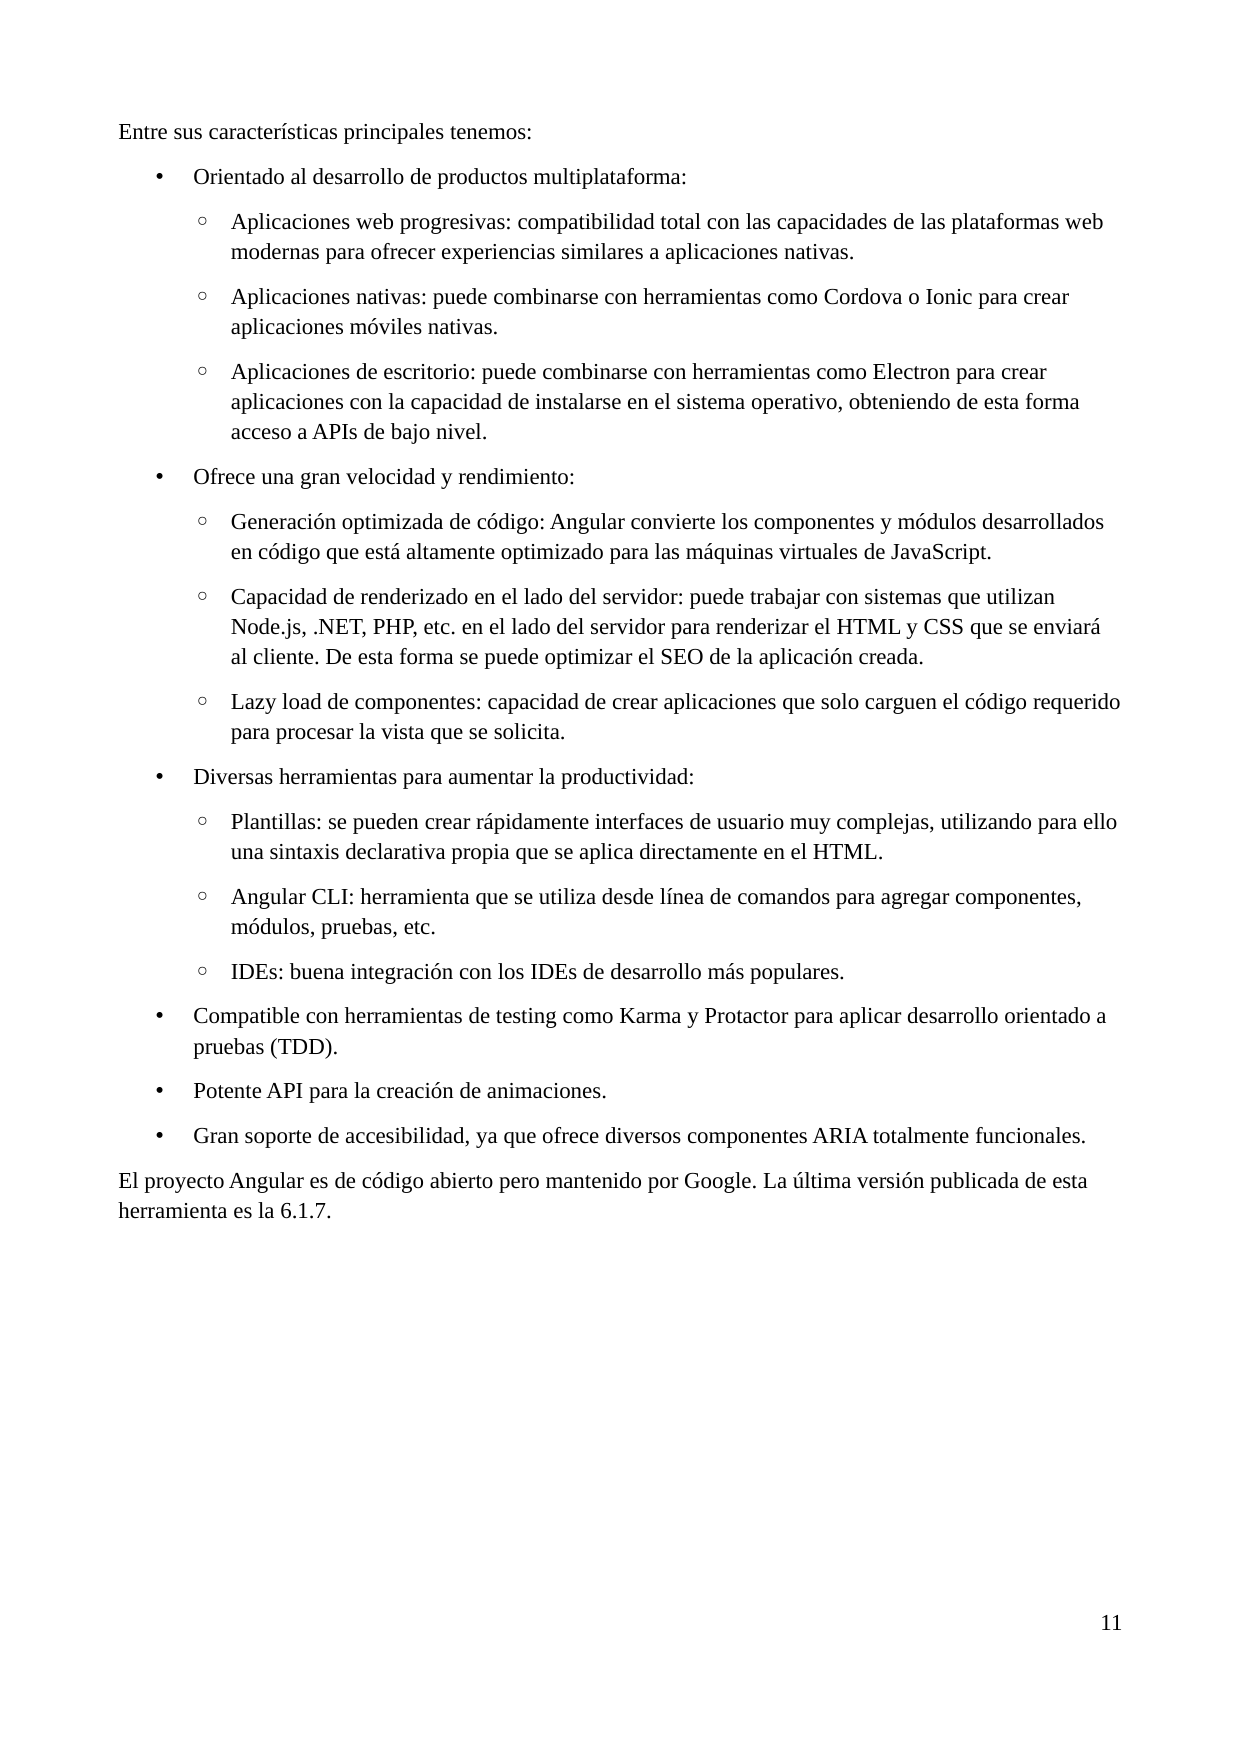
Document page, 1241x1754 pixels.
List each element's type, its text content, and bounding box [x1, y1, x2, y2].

list Angular CLI: herramienta que se utiliza desde línea de comandos para agregar componentes, módulos, pruebas, etc. [193, 883, 1122, 939]
list Capacidad de renderizado en el lado del servidor: puede trabajar con sistemas que utilizan Node.js, .NET, PHP, etc. en el lado del servidor para renderizar el HTML y CSS que se enviará al cliente. De esta forma se puede optimizar el SEO de la aplicación creada. [193, 583, 1122, 669]
list Aplicaciones de escritorio: puede combinarse con herramientas como Electron para crear aplicaciones con la capacidad de instalarse en el sistema operativo, obteniendo de esta forma acceso a APIs de bajo nivel. [193, 358, 1122, 444]
list Diversas herramientas para aumentar la productividad: [156, 763, 1122, 789]
text Entre sus características principales tenemos: [118, 118, 1122, 144]
list Gran soporte de accesibilidad, ya que ofrece diversos componentes ARIA totalmente funcionales. [156, 1122, 1122, 1149]
list Aplicaciones nativas: puede combinarse con herramientas como Cordova o Ionic para crear aplicaciones móviles nativas. [193, 283, 1122, 339]
list Plantillas: se pueden crear rápidamente interfaces de usuario muy complejas, utilizando para ello una sintaxis declarativa propia que se aplica directamente en el HTML. [193, 808, 1122, 864]
list Generación optimizada de código: Angular convierte los componentes y módulos desarrollados en código que está altamente optimizado para las máquinas virtuales de JavaScript. [193, 508, 1122, 564]
list Compatible con herramientas de testing como Karma y Protactor para aplicar desarrollo orientado a pruebas (TDD). [156, 1002, 1122, 1059]
list IDEs: buena integración con los IDEs de desarrollo más populares. [193, 958, 1122, 984]
text El proyecto Angular es de código abierto pero mantenido por Google. La última versión publicada de esta herramienta es la 6.1.7. [118, 1167, 1122, 1224]
list Potente API para la creación de animaciones. [156, 1077, 1122, 1104]
list Ofrece una gran velocidad y rendimiento: [156, 463, 1122, 489]
list Aplicaciones web progresivas: compatibilidad total con las capacidades de las plataformas web modernas para ofrecer experiencias similares a aplicaciones nativas. [193, 208, 1122, 264]
list Lazy load de componentes: capacidad de crear aplicaciones que solo carguen el código requerido para procesar la vista que se solicita. [193, 688, 1122, 744]
list Orientado al desarrollo de productos multiplataforma: [156, 163, 1122, 189]
